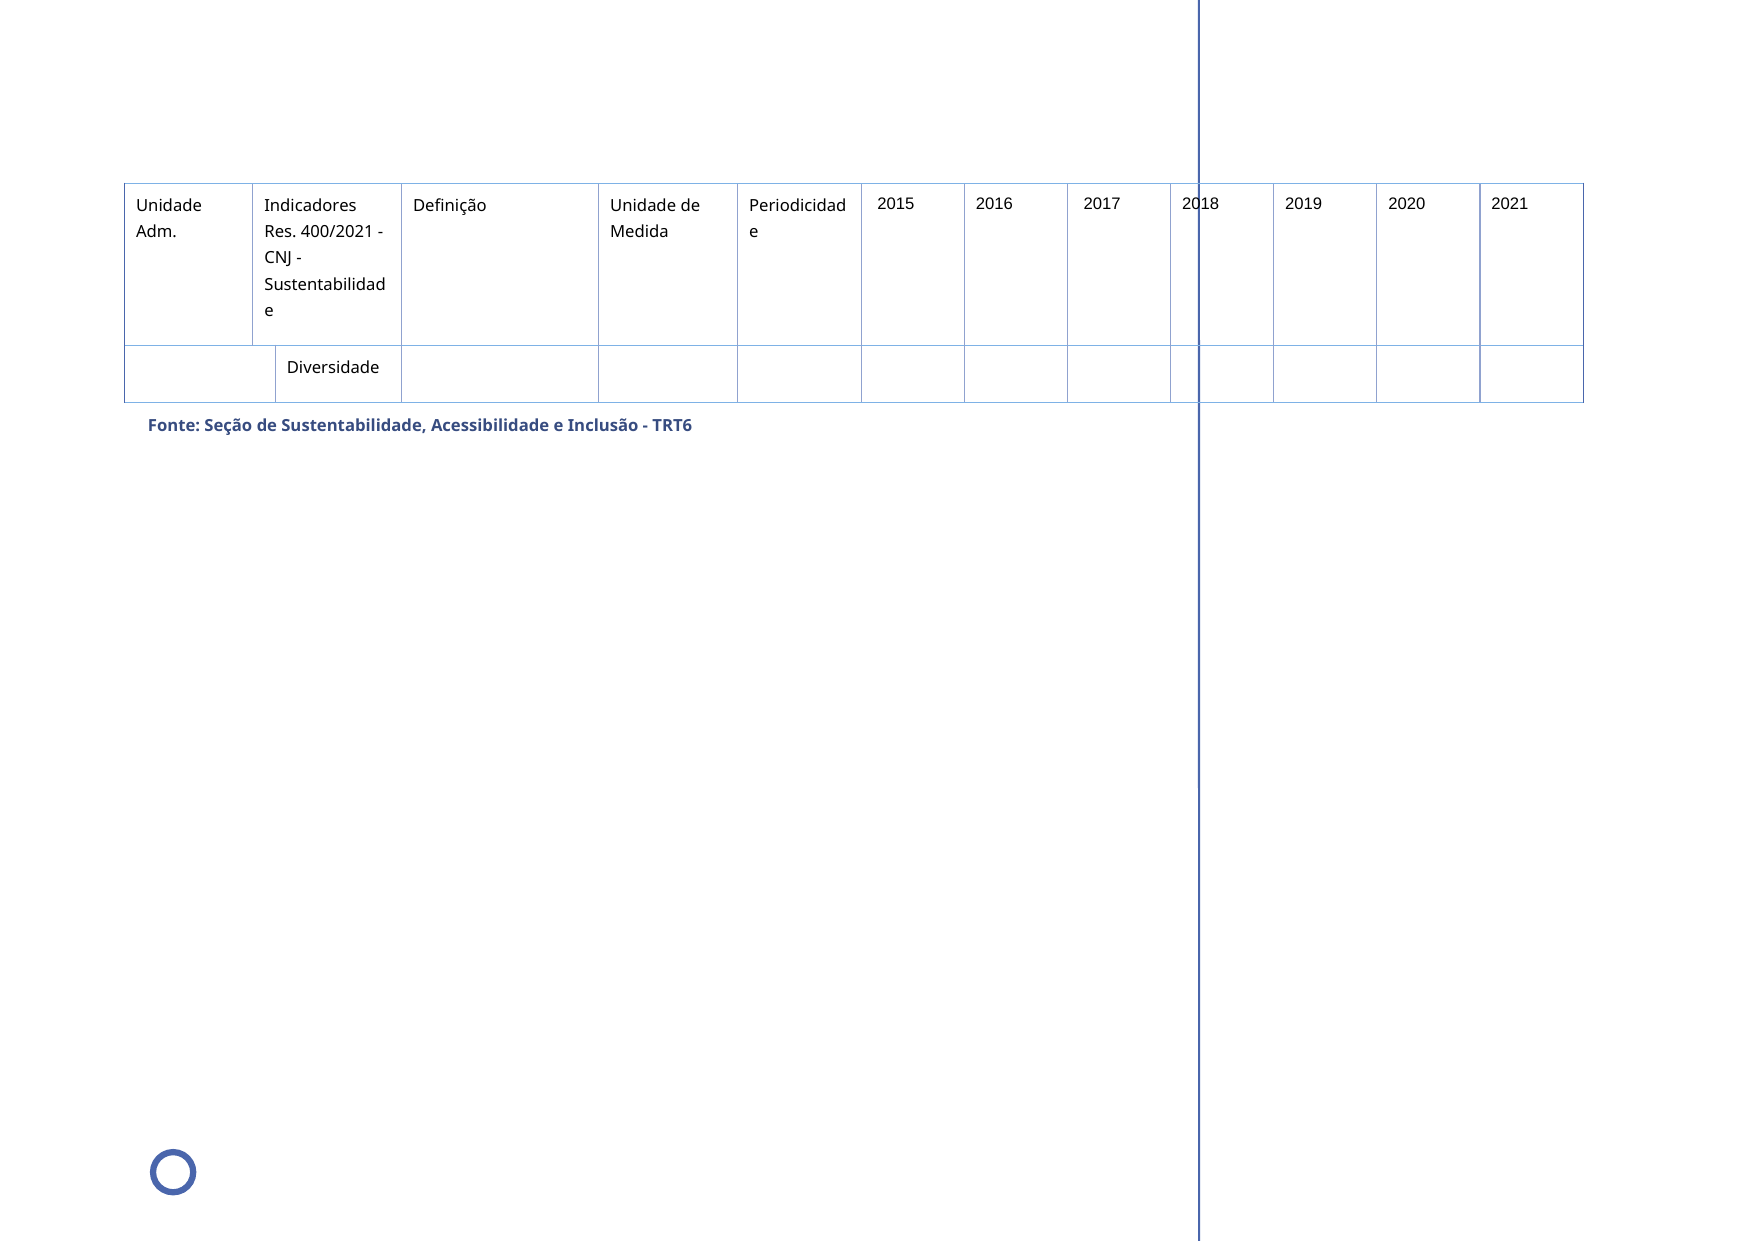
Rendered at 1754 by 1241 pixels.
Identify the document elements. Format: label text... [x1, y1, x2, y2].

table_cell [965, 346, 1067, 402]
table_cell [125, 346, 275, 402]
table_cell [402, 346, 598, 402]
table_header 2021 [1481, 184, 1583, 344]
table_cell Diversidade [276, 346, 401, 402]
table_cell [862, 346, 964, 402]
table_header 2015 [862, 184, 964, 344]
table_cell [1171, 346, 1273, 402]
table_cell [738, 346, 861, 402]
table_cell [1068, 346, 1170, 402]
table_header 2016 [965, 184, 1067, 344]
table_header 2019 [1274, 184, 1376, 344]
table_header Unidade de Medida [599, 184, 737, 344]
table_cell [1274, 346, 1376, 402]
table_header Indicadores Res. 400/2021 - CNJ - Sustentabilidade [253, 184, 401, 344]
table_cell [1481, 346, 1583, 402]
table_cell [1377, 346, 1479, 402]
table_header 2017 [1068, 184, 1170, 344]
table_header Unidade Adm. [125, 184, 252, 344]
table_header 2018 [1171, 184, 1273, 344]
table_header Definição [402, 184, 598, 344]
table_cell [599, 346, 737, 402]
table_header 2020 [1377, 184, 1479, 344]
text Fonte: Seção de Sustentabilidade, Acessibilidade e Inclusão - TRT6 [148, 414, 1606, 469]
table_header Periodicidade [738, 184, 861, 344]
